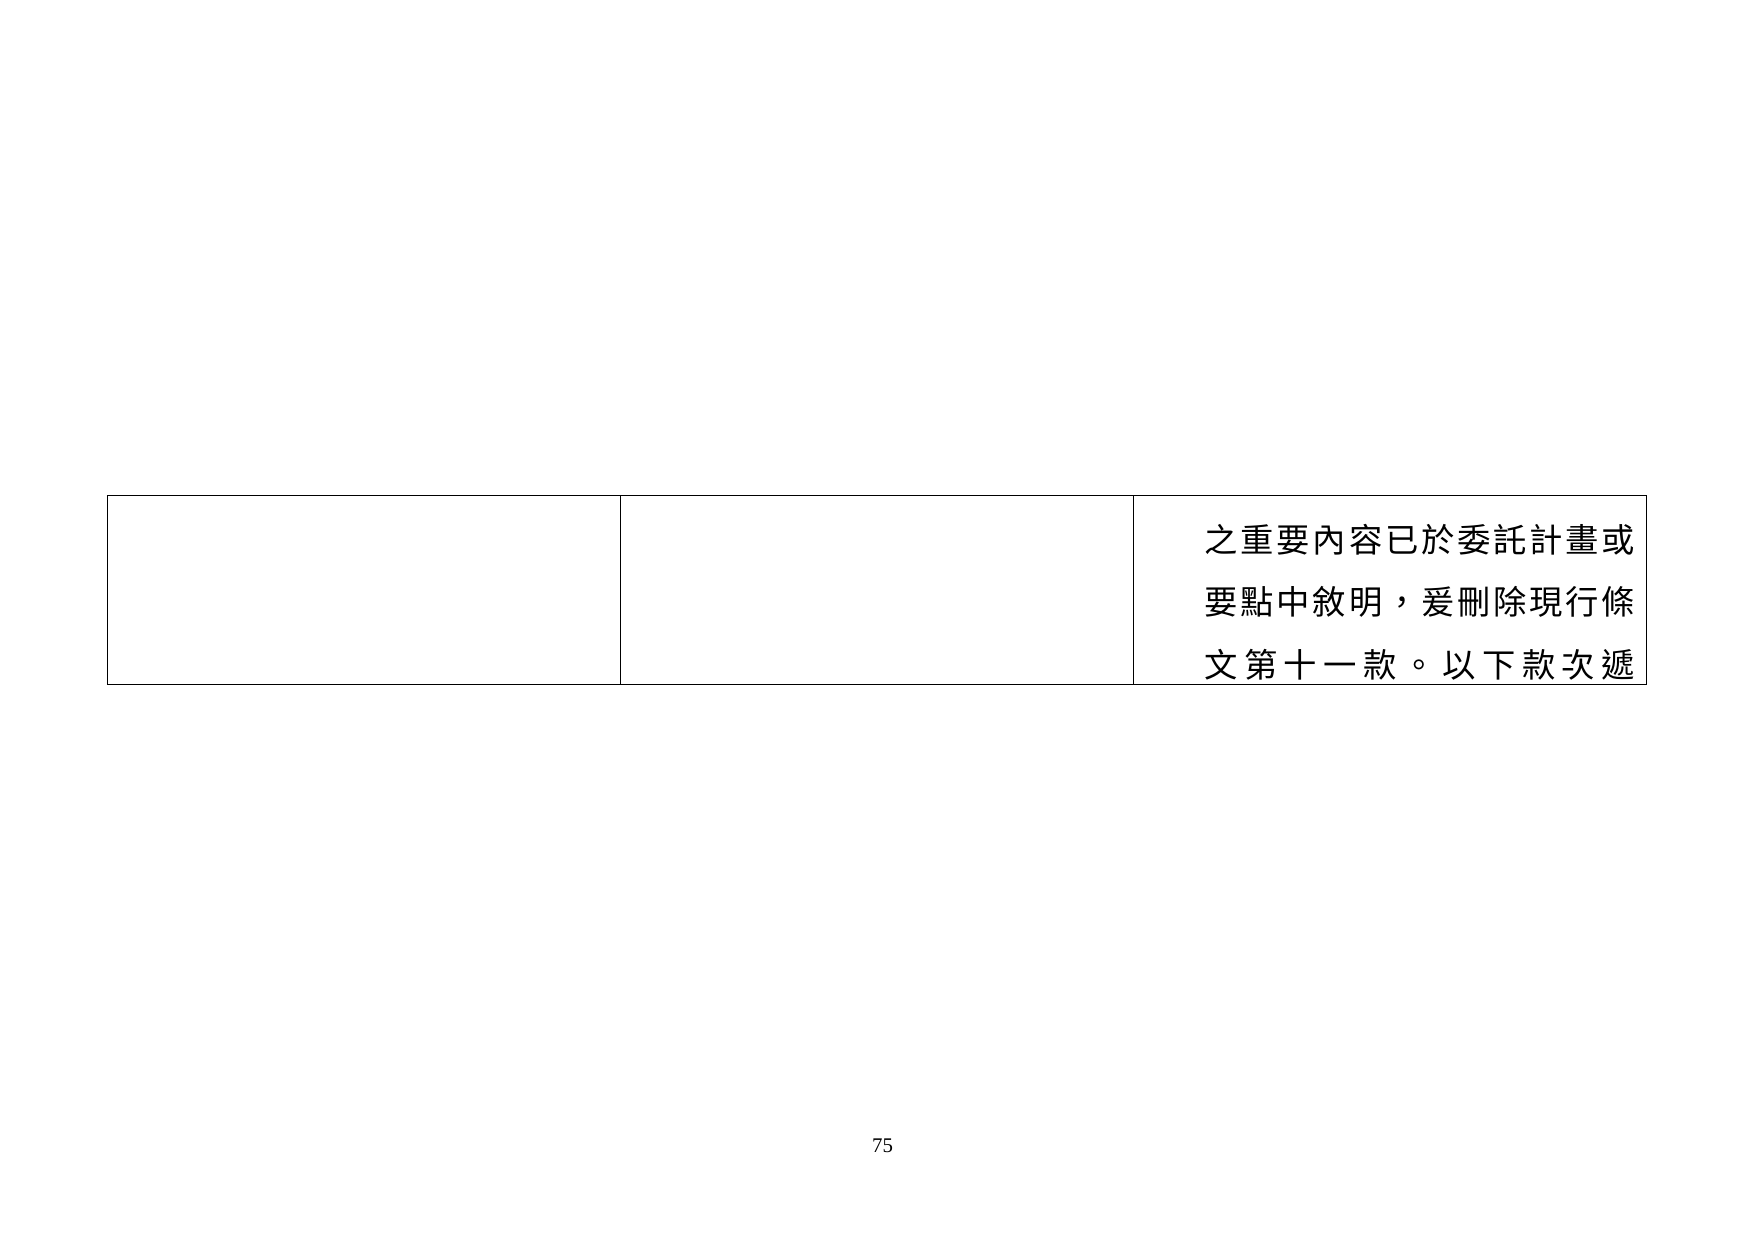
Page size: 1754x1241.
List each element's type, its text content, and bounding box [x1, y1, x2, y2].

table_cell [108, 496, 620, 684]
table_cell [621, 496, 1133, 684]
table_cell 之重要內容已於委託計畫或要點中敘明，爰刪除現行條文第十一款。以下款次遞 [1134, 496, 1646, 684]
